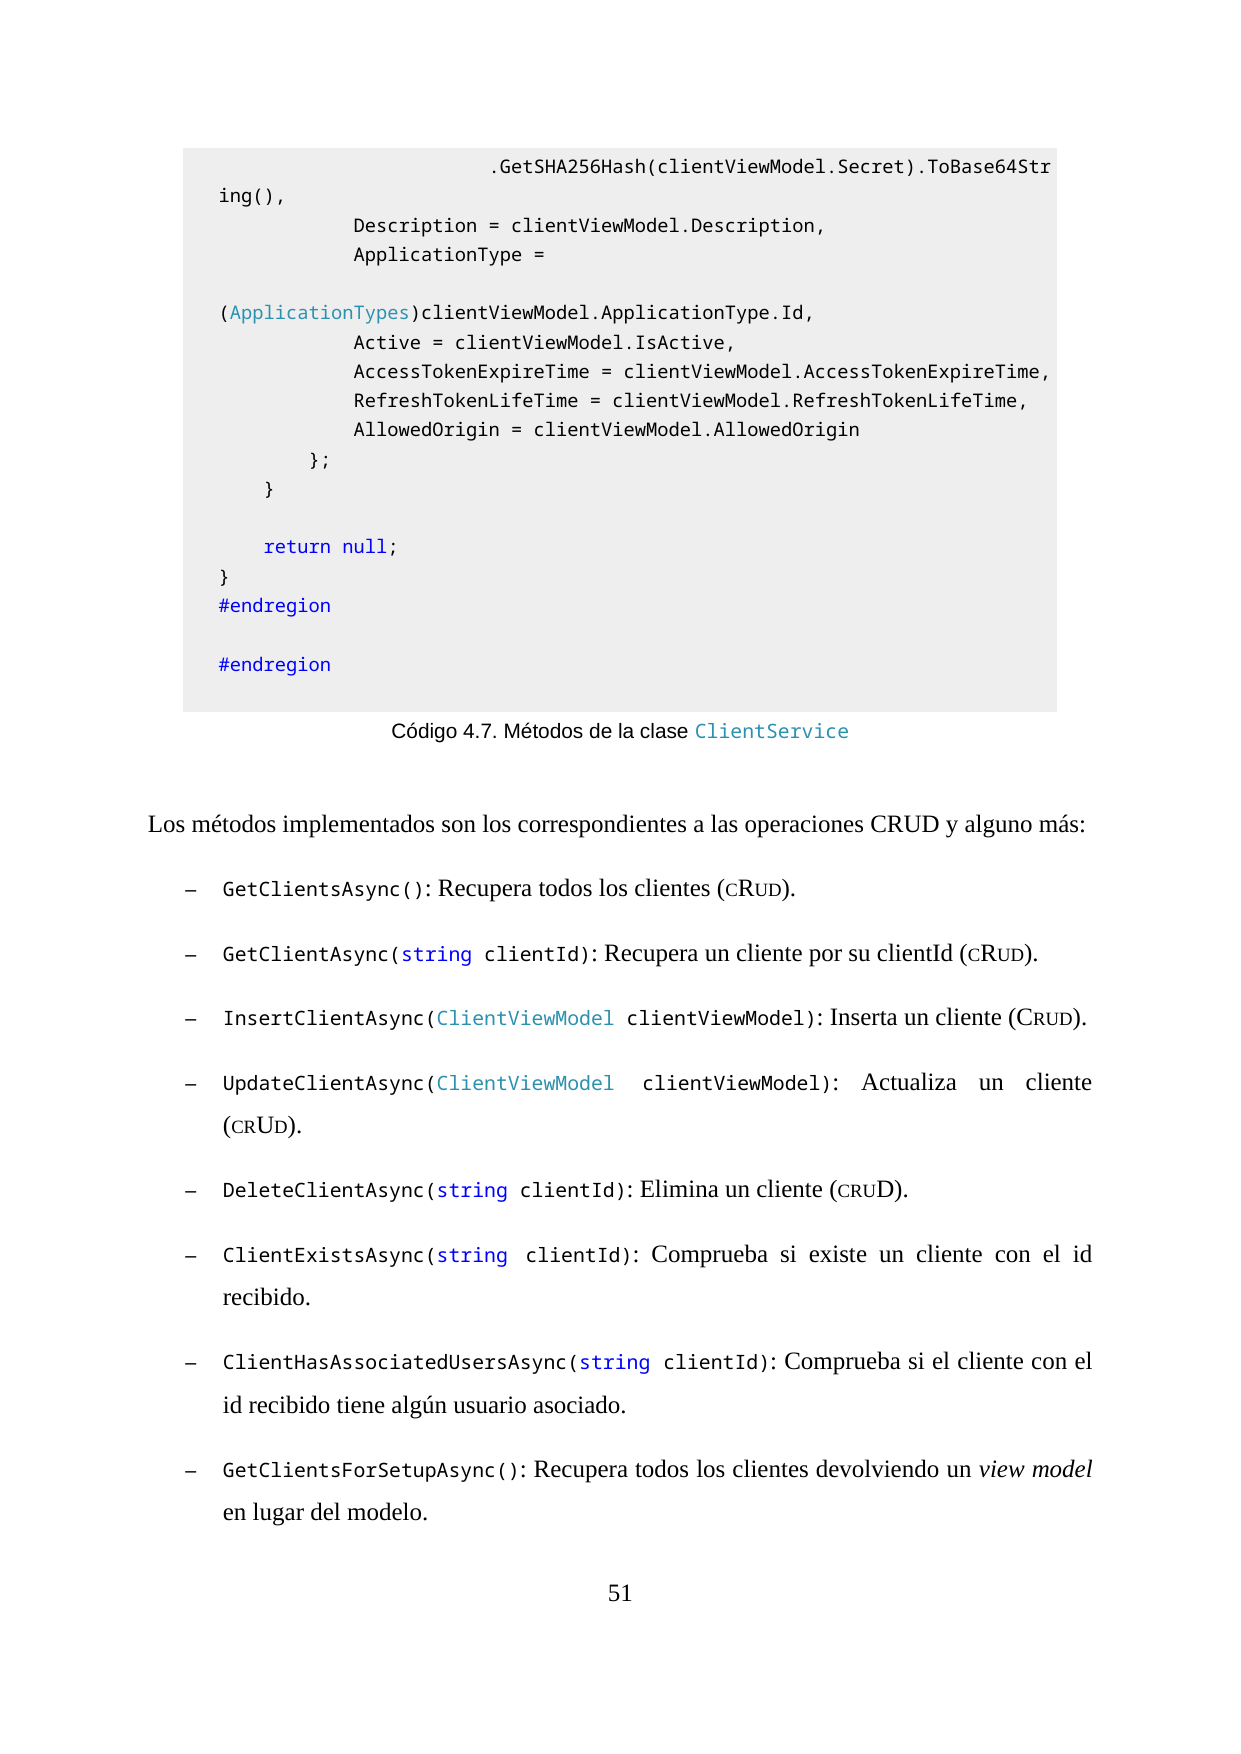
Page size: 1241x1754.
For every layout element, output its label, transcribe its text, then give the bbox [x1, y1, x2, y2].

list InsertClientAsync(ClientViewModel clientViewModel): Inserta un cliente (CRUD). [185, 1002, 1093, 1031]
list ClientExistsAsync(string clientId): Comprueba si existe un cliente con el id recibido. [185, 1239, 1093, 1311]
list GetClientAsync(string clientId): Recupera un cliente por su clientId (CRUD). [185, 938, 1093, 967]
list DeleteClientAsync(string clientId): Elimina un cliente (CRUD). [185, 1174, 1093, 1203]
text Los métodos implementados son los correspondientes a las operaciones CRUD y alguno más: [148, 809, 1093, 838]
list ClientHasAssociatedUsersAsync(string clientId): Comprueba si el cliente con el id recibido tiene algún usuario asociado. [185, 1346, 1093, 1419]
table_cell Código 4.7. Métodos de la clase ClientService [183, 712, 1057, 750]
list GetClientsAsync(): Recupera todos los clientes (CRUD). [185, 873, 1093, 902]
list UpdateClientAsync(ClientViewModel clientViewModel): Actualiza un cliente (CRUD). [185, 1067, 1093, 1139]
list GetClientsForSetupAsync(): Recupera todos los clientes devolviendo un view model en lugar del modelo. [185, 1454, 1093, 1526]
table_header .GetSHA256Hash(clientViewModel.Secret).ToBase64String(), Description = clientViewModel.Description, ApplicationType = (ApplicationTypes)clientViewModel.ApplicationType.Id, Active = clientViewModel.IsActive, AccessTokenExpireTime = clientViewModel.AccessTokenExpireTime, RefreshTokenLifeTime = clientViewModel.RefreshTokenLifeTime, AllowedOrigin = clientViewModel.AllowedOrigin }; } return null; } #endregion #endregion [183, 148, 1057, 712]
